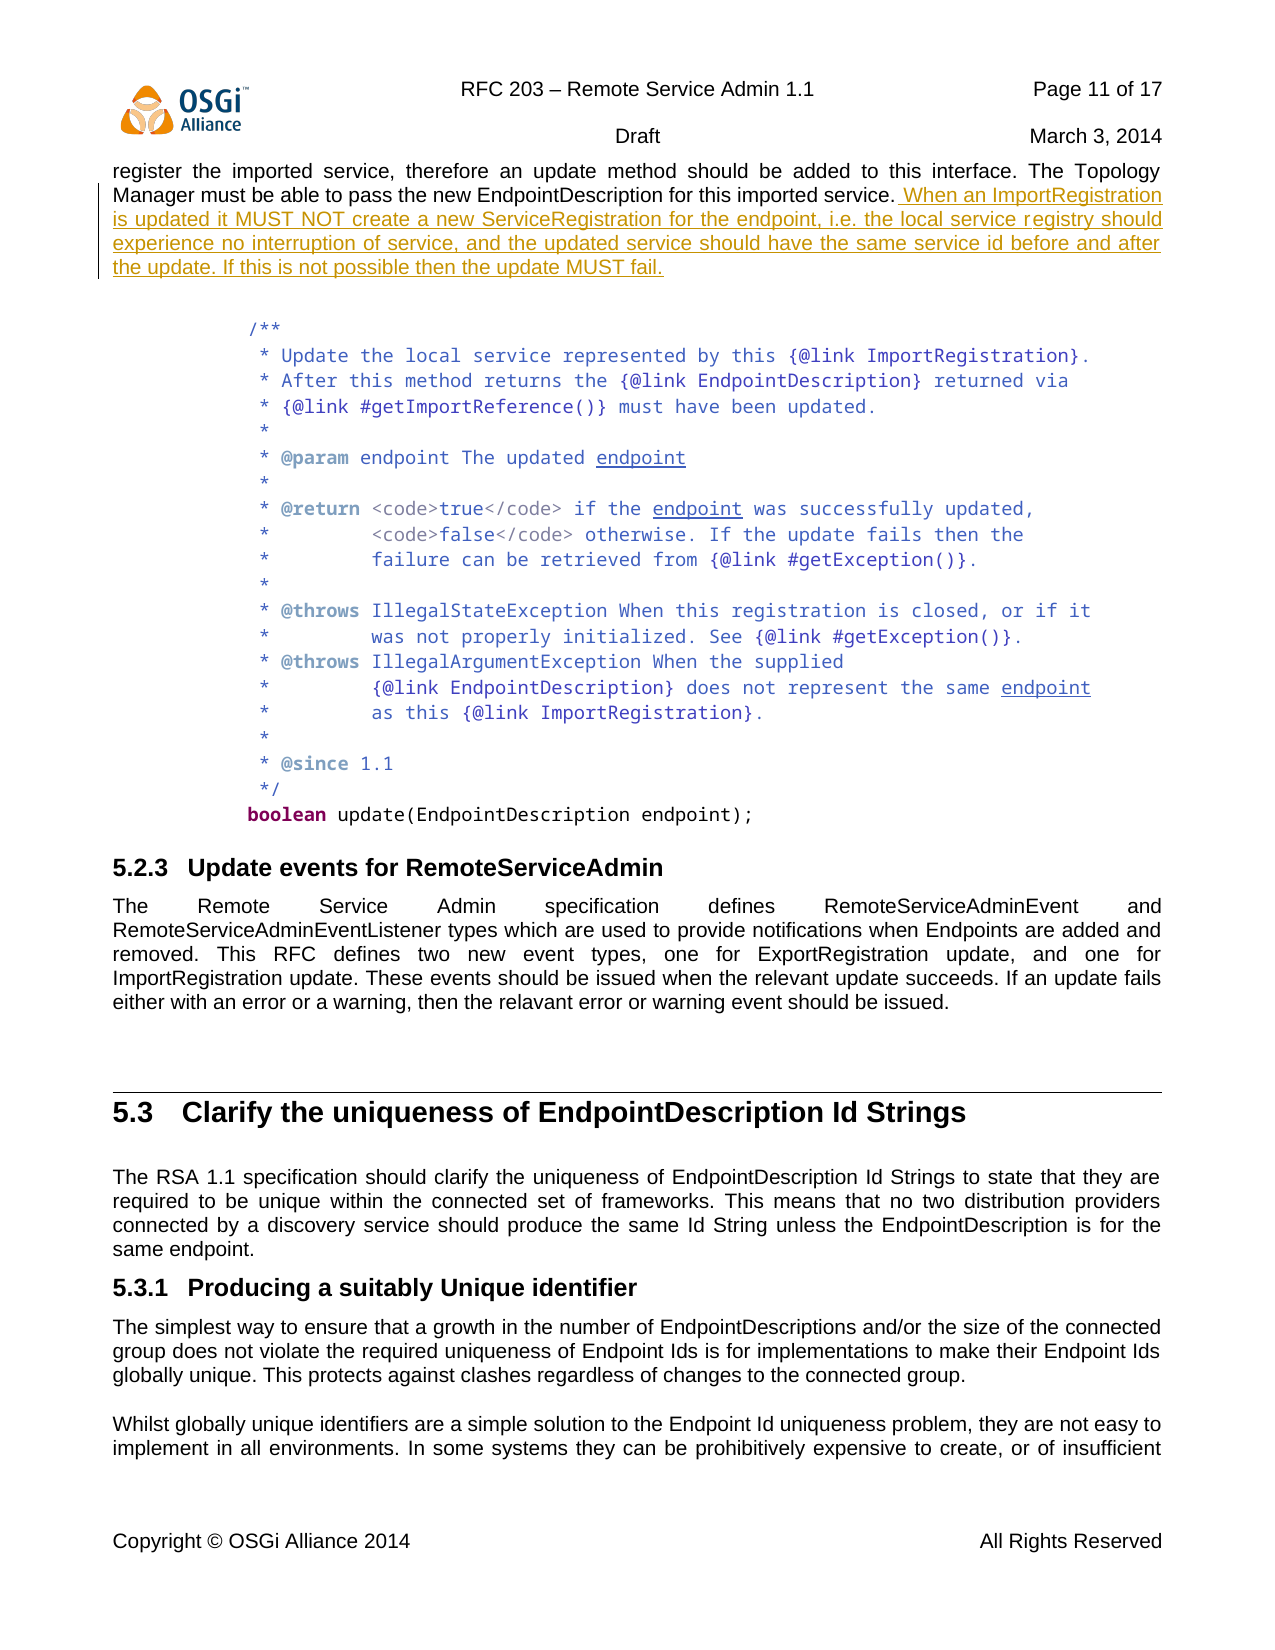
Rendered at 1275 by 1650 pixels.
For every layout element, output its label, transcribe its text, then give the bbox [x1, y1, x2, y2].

text * failure can be retrieved from {@link #getException()}. [112, 546, 1162, 572]
text * Update the local service represented by this {@link ImportRegistration}. [112, 342, 1162, 368]
text * After this method returns the {@link EndpointDescription} returned via [112, 368, 1162, 393]
text * @throws IllegalArgumentException When the supplied [112, 648, 1162, 674]
text * @since 1.1 [112, 751, 1162, 776]
text * [112, 725, 1162, 751]
text /** [112, 317, 1162, 342]
text experience no interruption of service, and the updated service should have the same service id before and after the update. If this is not possible then the update MUST fail. [112, 229, 1162, 279]
text * [112, 470, 1162, 495]
text */ [112, 776, 1162, 802]
text The simplest way to ensure that a growth in the number of EndpointDescriptions and/or the size of the connected group does not violate the required uniqueness of Endpoint Ids is for implementations to make their Endpoint Ids globally unique. This protects against clashes regardless of changes to the connected group. [112, 1314, 1162, 1386]
text * [112, 419, 1162, 444]
text The RSA 1.1 specification should clarify the uniqueness of EndpointDescription Id Strings to state that they are required to be unique within the connected set of frameworks. This means that no two distribution providers connected by a discovery service should produce the same Id String unless the EndpointDescription is for the same endpoint. [112, 1165, 1162, 1261]
text * @param endpoint The updated endpoint [112, 444, 1162, 470]
text boolean update(EndpointDescription endpoint); [112, 802, 1162, 827]
text * <code>false</code> otherwise. If the update fails then the [112, 521, 1162, 546]
text * @return <code>true</code> if the endpoint was successfully updated, [112, 495, 1162, 521]
subtitle Update events for RemoteServiceAdmin [112, 853, 1162, 881]
text Whilst globally unique identifiers are a simple solution to the Endpoint Id uniqueness problem, they are not easy to implement in all environments. In some systems they can be prohibitively expensive to create, or of insufficient [112, 1411, 1162, 1459]
text * @throws IllegalStateException When this registration is closed, or if it [112, 597, 1162, 623]
subtitle Producing a suitably Unique identifier [112, 1273, 1162, 1302]
text * was not properly initialized. See {@link #getException()}. [112, 623, 1162, 648]
text * [112, 572, 1162, 597]
text The Remote Service Admin specification defines RemoteServiceAdminEvent and RemoteServiceAdminEventListener types which are used to provide notifications when Endpoints are added and removed. This RFC defines two new event types, one for ExportRegistration update, and one for ImportRegistration update. These events should be issued when the relevant update succeeds. If an update fails either with an error or a warning, then the relavant error or warning event should be issued. [112, 894, 1162, 1014]
text * {@link EndpointDescription} does not represent the same endpoint [112, 674, 1162, 699]
picture [113, 78, 257, 142]
text register the imported service, therefore an update method should be added to this interface. The Topology Manager must be able to pass the new EndpointDescription for this imported service. When an ImportRegistration is updated it MUST NOT create a new ServiceRegistration for the endpoint, i.e. the local service registry should [112, 159, 1162, 228]
text * as this {@link ImportRegistration}. [112, 699, 1162, 725]
subtitle Clarify the uniqueness of EndpointDescription Id Strings [112, 1093, 1162, 1128]
text * {@link #getImportReference()} must have been updated. [112, 393, 1162, 419]
